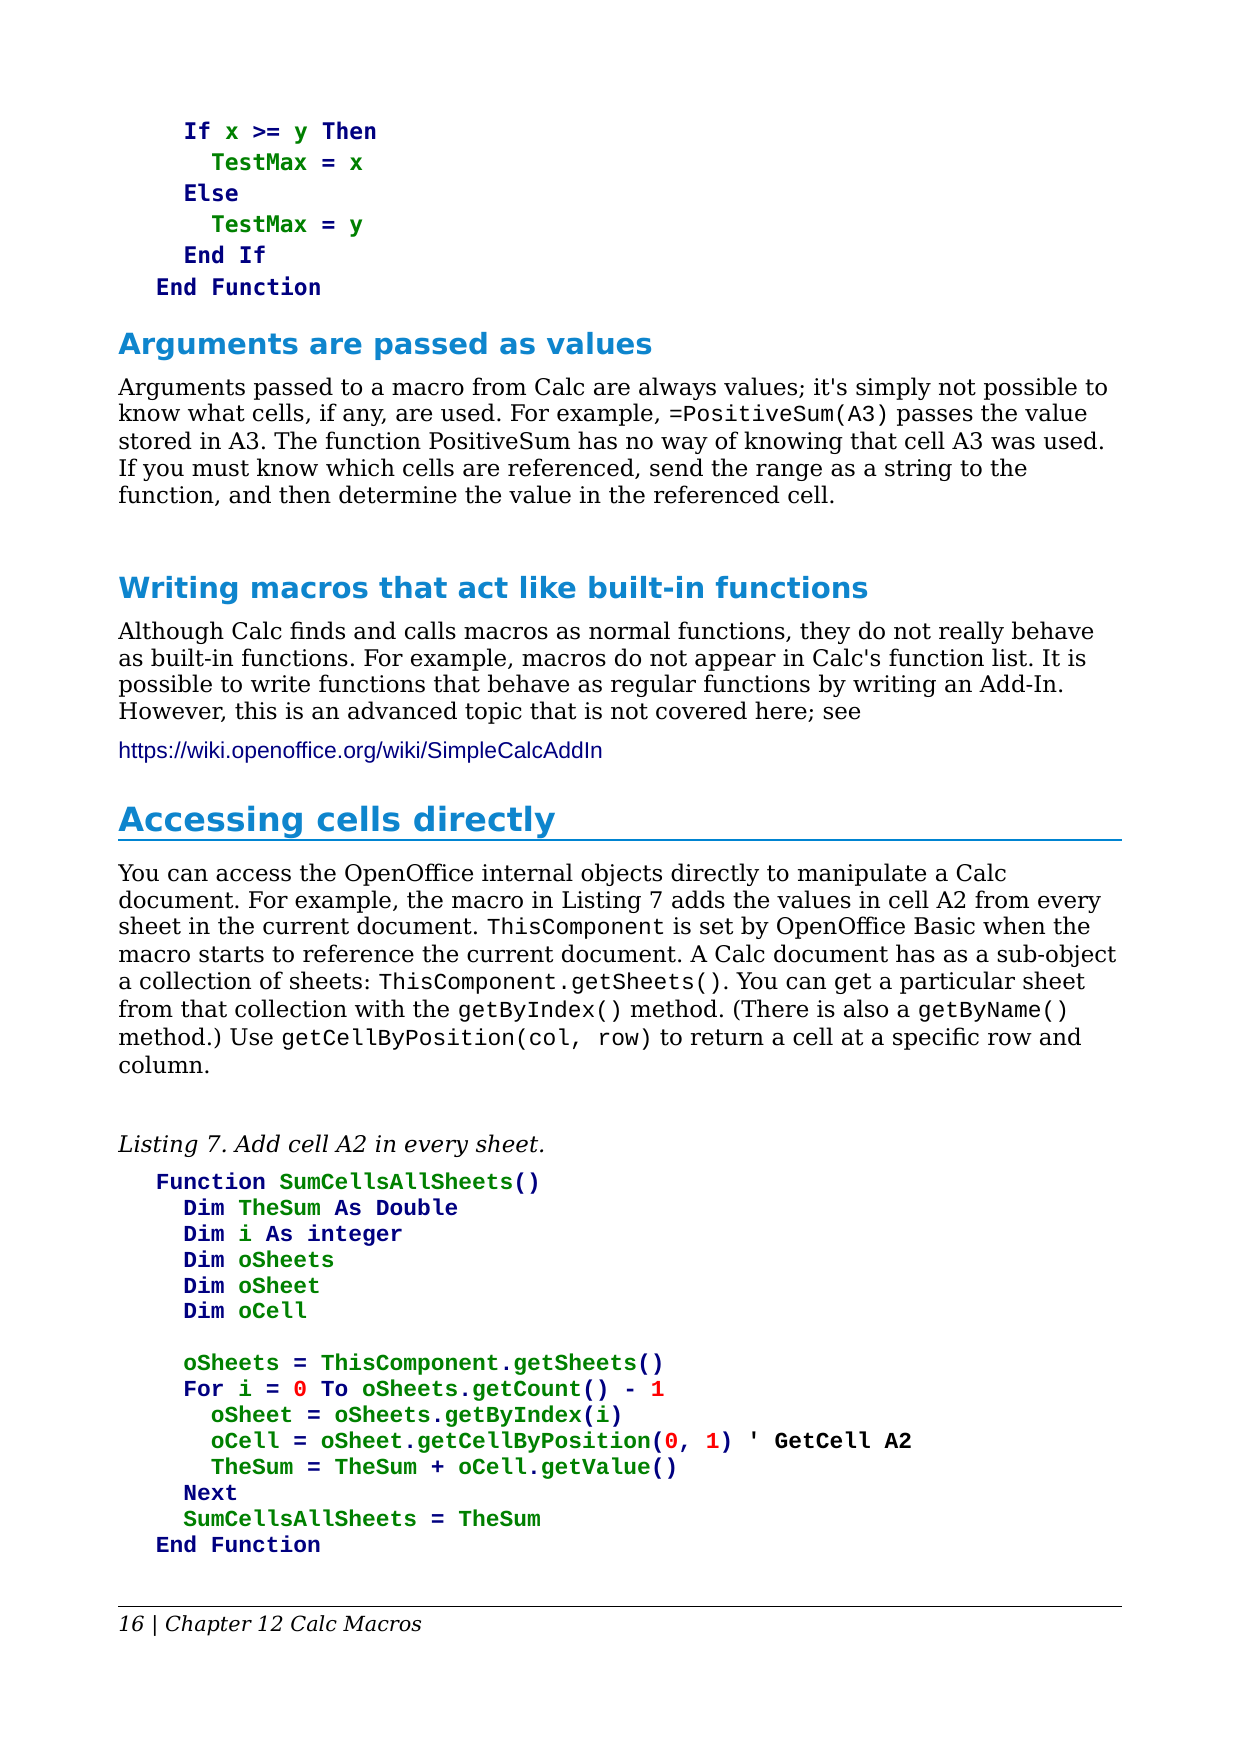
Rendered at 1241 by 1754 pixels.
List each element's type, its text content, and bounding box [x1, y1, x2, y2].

text TheSum = TheSum + oCell.getValue() [156, 1456, 1092, 1481]
text For i = 0 To oSheets.getCount() - 1 [156, 1378, 1092, 1404]
text End If [156, 243, 1092, 269]
subtitle Writing macros that act like built-in functions [118, 572, 1122, 606]
text TestMax = x [156, 149, 1092, 176]
text oCell = oSheet.getCellByPosition(0, 1) ' GetCell A2 [156, 1429, 1092, 1456]
text Arguments passed to a macro from Calc are always values; it's simply not possible to know what cells, if any, are used. For example, =PositiveSum(A3) passes the value stored in A3. The function PositiveSum has no way of knowing that cell A3 was used. If you must know which cells are referenced, send the range as a string to the function, and then determine the value in the referenced cell. [118, 374, 1122, 508]
text End Function [156, 1533, 1092, 1559]
text https://wiki.openoffice.org/wiki/SimpleCalcAddIn [118, 737, 1122, 764]
subtitle Arguments are passed as values [118, 327, 1122, 361]
text Dim oCell [156, 1300, 1092, 1326]
text Dim oSheets [156, 1248, 1092, 1274]
text Dim oSheet [156, 1274, 1092, 1300]
list Listing 7. Add cell A2 in every sheet. [118, 1131, 1122, 1158]
subtitle Accessing cells directly [118, 800, 1122, 839]
text SumCellsAllSheets = TheSum [156, 1507, 1092, 1533]
text End Function [156, 274, 1092, 301]
text oSheets = ThisComponent.getSheets() [156, 1352, 1092, 1378]
text If x >= y Then [156, 118, 1092, 145]
text oSheet = oSheets.getByIndex(i) [156, 1404, 1092, 1429]
text Next [156, 1481, 1092, 1507]
text Dim TheSum As Double [156, 1196, 1092, 1222]
text You can access the OpenOffice internal objects directly to manipulate a Calc document. For example, the macro in Listing 7 adds the values in cell A2 from every sheet in the current document. ThisComponent is set by OpenOffice Basic when the macro starts to reference the current document. A Calc document has as a sub-object a collection of sheets: ThisComponent.getSheets(). You can get a particular sheet from that collection with the getByIndex() method. (There is also a getByName() method.) Use getCellByPosition(col, row) to return a cell at a specific row and column. [118, 860, 1122, 1079]
text TestMax = y [156, 212, 1092, 238]
text Else [156, 180, 1092, 207]
text Although Calc finds and calls macros as normal functions, they do not really behave as built-in functions. For example, macros do not appear in Calc's function list. It is possible to write functions that behave as regular functions by writing an Add-In. However, this is an advanced topic that is not covered here; see [118, 618, 1122, 725]
text Function SumCellsAllSheets() [156, 1170, 1092, 1196]
text Dim i As integer [156, 1222, 1092, 1248]
